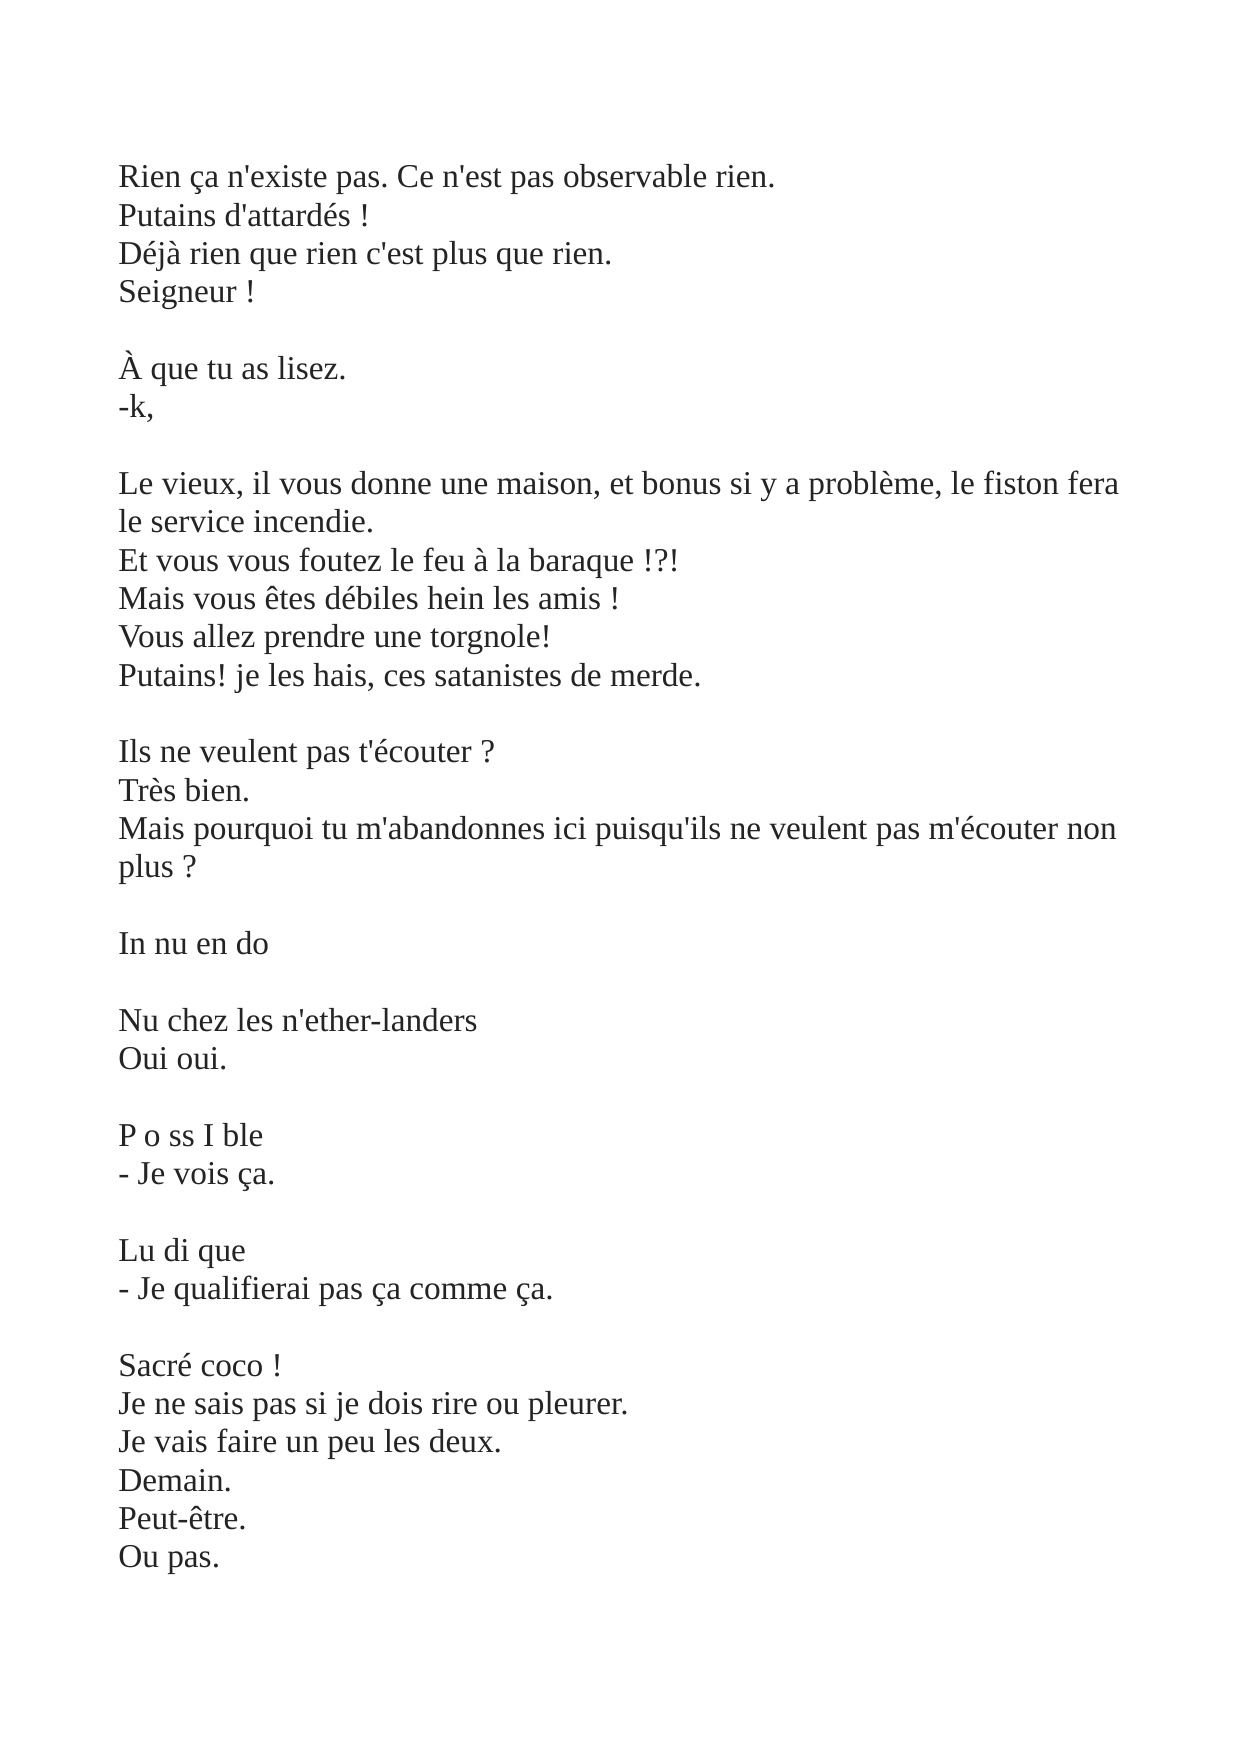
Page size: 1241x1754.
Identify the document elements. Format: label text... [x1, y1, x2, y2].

text - Je vois ça. [118, 1153, 1122, 1191]
text Je vais faire un peu les deux. [118, 1421, 1122, 1460]
text P o ss I ble [118, 1115, 1122, 1153]
text Nu chez les n'ether-landers [118, 1000, 1122, 1038]
text In nu en do [118, 923, 1122, 961]
text Déjà rien que rien c'est plus que rien. [118, 233, 1122, 271]
text Putains! je les hais, ces satanistes de merde. [118, 655, 1122, 693]
text Mais pourquoi tu m'abandonnes ici puisqu'ils ne veulent pas m'écouter non plus ? [118, 808, 1122, 885]
text Oui oui. [118, 1038, 1122, 1076]
text Sacré coco ! [118, 1345, 1122, 1383]
text À que tu as lisez. [118, 348, 1122, 386]
text Lu di que [118, 1230, 1122, 1268]
text Peut-être. [118, 1498, 1122, 1536]
text Je ne sais pas si je dois rire ou pleurer. [118, 1383, 1122, 1421]
text Le vieux, il vous donne une maison, et bonus si y a problème, le fiston fera le service incendie. [118, 463, 1122, 540]
text Rien ça n'existe pas. Ce n'est pas observable rien. [118, 156, 1122, 195]
text - Je qualifierai pas ça comme ça. [118, 1268, 1122, 1306]
text Seigneur ! [118, 271, 1122, 310]
text Demain. [118, 1460, 1122, 1498]
text Ils ne veulent pas t'écouter ? [118, 731, 1122, 770]
text Mais vous êtes débiles hein les amis ! [118, 578, 1122, 616]
text Très bien. [118, 770, 1122, 808]
text Et vous vous foutez le feu à la baraque !?! [118, 540, 1122, 578]
text Vous allez prendre une torgnole! [118, 616, 1122, 655]
text Putains d'attardés ! [118, 195, 1122, 233]
text Ou pas. [118, 1536, 1122, 1575]
text -k, [118, 386, 1122, 425]
